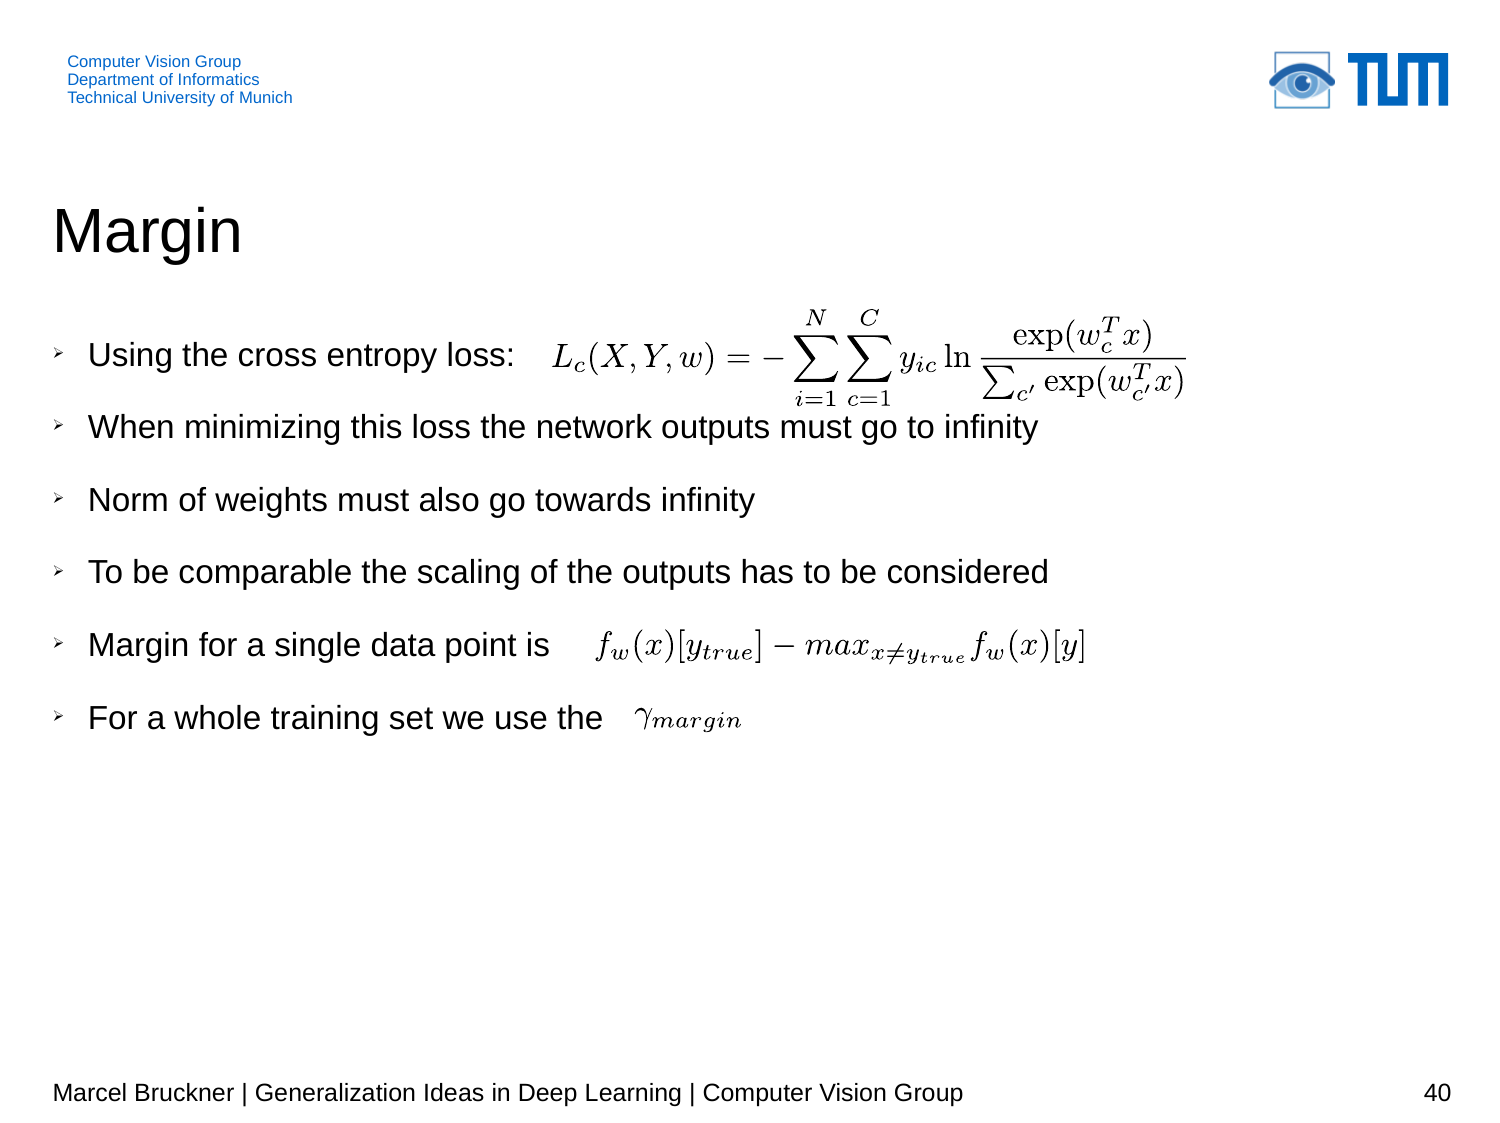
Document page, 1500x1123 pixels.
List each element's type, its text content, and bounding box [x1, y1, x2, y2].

text_box [551, 308, 1186, 407]
text_box [634, 707, 741, 733]
title Margin [52, 195, 1453, 266]
picture [1269, 47, 1335, 113]
text_box [595, 629, 1084, 665]
list Using the cross entropy loss: When minimizing this loss the network outputs must go to infinity Norm of weights must also go towards infinity To be comparable the scaling of the outputs has to be considered Margin for a single data point is For a whole training set we use the [52, 330, 1453, 809]
